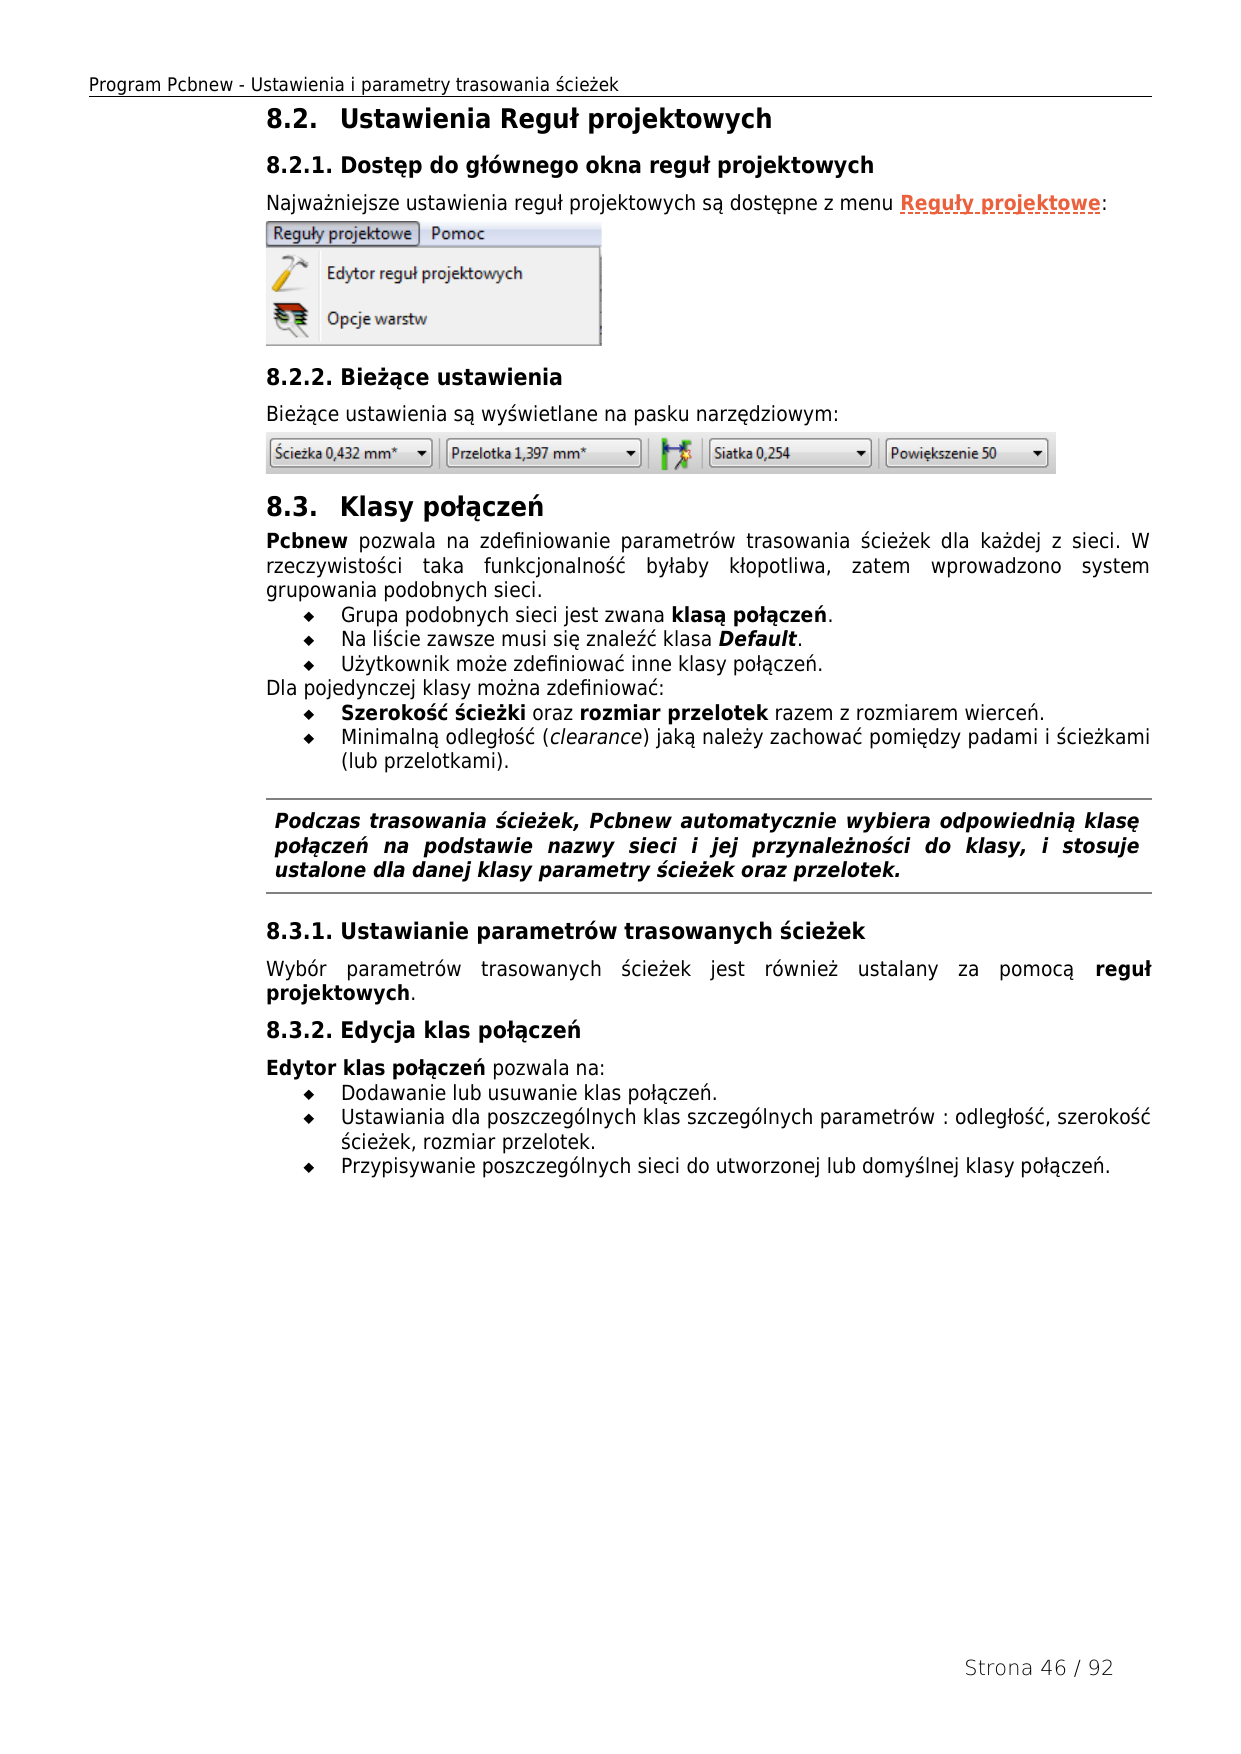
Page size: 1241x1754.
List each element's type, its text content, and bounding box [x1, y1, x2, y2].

list Szerokość ścieżki oraz rozmiar przelotek razem z rozmiarem wierceń. [303, 700, 1152, 725]
subtitle Bieżące ustawienia [266, 363, 1152, 390]
list Ustawiania dla poszczególnych klas szczególnych parametrów : odległość, szerokość ścieżek, rozmiar przelotek. [303, 1105, 1152, 1154]
text Pcbnew pozwala na zdefiniowanie parametrów trasowania ścieżek dla każdej z sieci. W rzeczywistości taka funkcjonalność byłaby kłopotliwa, zatem wprowadzono system grupowania podobnych sieci. [266, 529, 1152, 602]
text Edytor klas połączeń pozwala na: [266, 1056, 1152, 1081]
text Dla pojedynczej klasy można zdefiniować: [266, 676, 1152, 700]
subtitle Edycja klas połączeń [266, 1017, 1152, 1044]
subtitle Ustawianie parametrów trasowanych ścieżek [266, 918, 1152, 945]
text Podczas trasowania ścieżek, Pcbnew automatycznie wybiera odpowiednią klasę połączeń na podstawie nazwy sieci i jej przynależności do klasy, i stosuje ustalone dla danej klasy parametry ścieżek oraz przelotek. [266, 800, 1152, 892]
picture [265, 432, 1056, 474]
list Minimalną odległość (clearance) jaką należy zachować pomiędzy padami i ścieżkami (lub przelotkami). [303, 725, 1152, 774]
text Najważniejsze ustawienia reguł projektowych są dostępne z menu Reguły projektowe: [266, 191, 1152, 216]
list Użytkownik może zdefiniować inne klasy połączeń. [303, 651, 1152, 676]
list Grupa podobnych sieci jest zwana klasą połączeń. [303, 602, 1152, 627]
subtitle Dostęp do głównego okna reguł projektowych [266, 152, 1152, 179]
list Na liście zawsze musi się znaleźć klasa Default. [303, 627, 1152, 651]
text Bieżące ustawienia są wyświetlane na pasku narzędziowym: [266, 402, 1152, 427]
subtitle Klasy połączeń [266, 492, 1152, 523]
list Przypisywanie poszczególnych sieci do utworzonej lub domyślnej klasy połączeń. [303, 1154, 1152, 1178]
picture [265, 221, 602, 346]
text Wybór parametrów trasowanych ścieżek jest również ustalany za pomocą reguł projektowych. [266, 957, 1152, 1006]
list Dodawanie lub usuwanie klas połączeń. [303, 1081, 1152, 1105]
subtitle Ustawienia Reguł projektowych [266, 103, 1152, 135]
